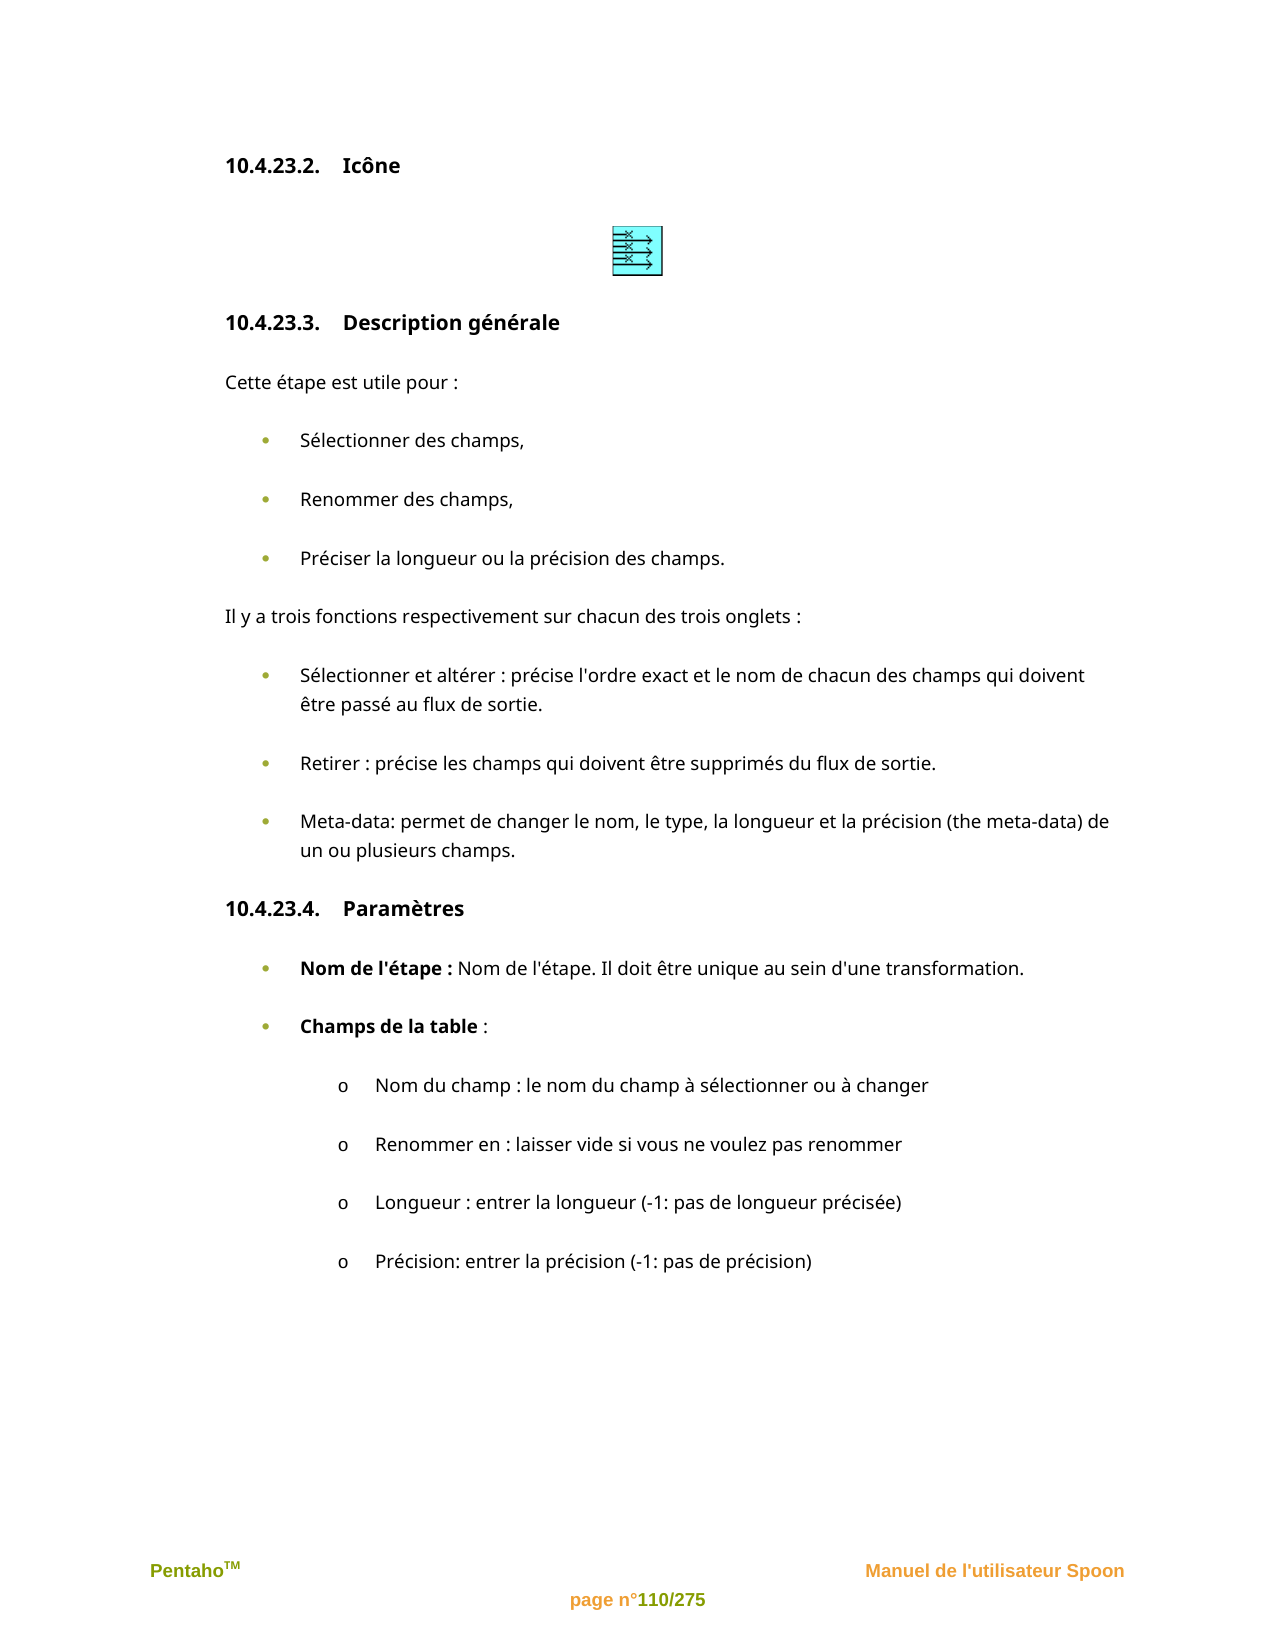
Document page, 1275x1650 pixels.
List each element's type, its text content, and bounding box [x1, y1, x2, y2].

list Renommer des champs, [262, 483, 1125, 512]
list Nom de l'étape : Nom de l'étape. Il doit être unique au sein d'une transformation. [262, 952, 1125, 981]
text Cette étape est utile pour : [225, 366, 1125, 395]
picture [612, 226, 663, 276]
list Préciser la longueur ou la précision des champs. [262, 542, 1125, 571]
list Précision: entrer la précision (-1: pas de précision) [337, 1245, 1125, 1274]
subtitle Icône [225, 150, 1125, 179]
list Sélectionner des champs, [262, 424, 1125, 453]
list Nom du champ : le nom du champ à sélectionner ou à changer [337, 1069, 1125, 1098]
list Renommer en : laisser vide si vous ne voulez pas renommer [337, 1128, 1125, 1157]
list Sélectionner et altérer : précise l'ordre exact et le nom de chacun des champs qui doivent être passé au flux de sortie. [262, 659, 1125, 717]
subtitle Description générale [225, 204, 1125, 336]
list Champs de la table : [262, 1011, 1125, 1040]
subtitle Paramètres [225, 893, 1125, 922]
list Longueur : entrer la longueur (-1: pas de longueur précisée) [337, 1186, 1125, 1216]
list Meta-data: permet de changer le nom, le type, la longueur et la précision (the meta-data) de un ou plusieurs champs. [262, 805, 1125, 864]
list Retirer : précise les champs qui doivent être supprimés du flux de sortie. [262, 747, 1125, 776]
text Il y a trois fonctions respectivement sur chacun des trois onglets : [225, 600, 1125, 629]
